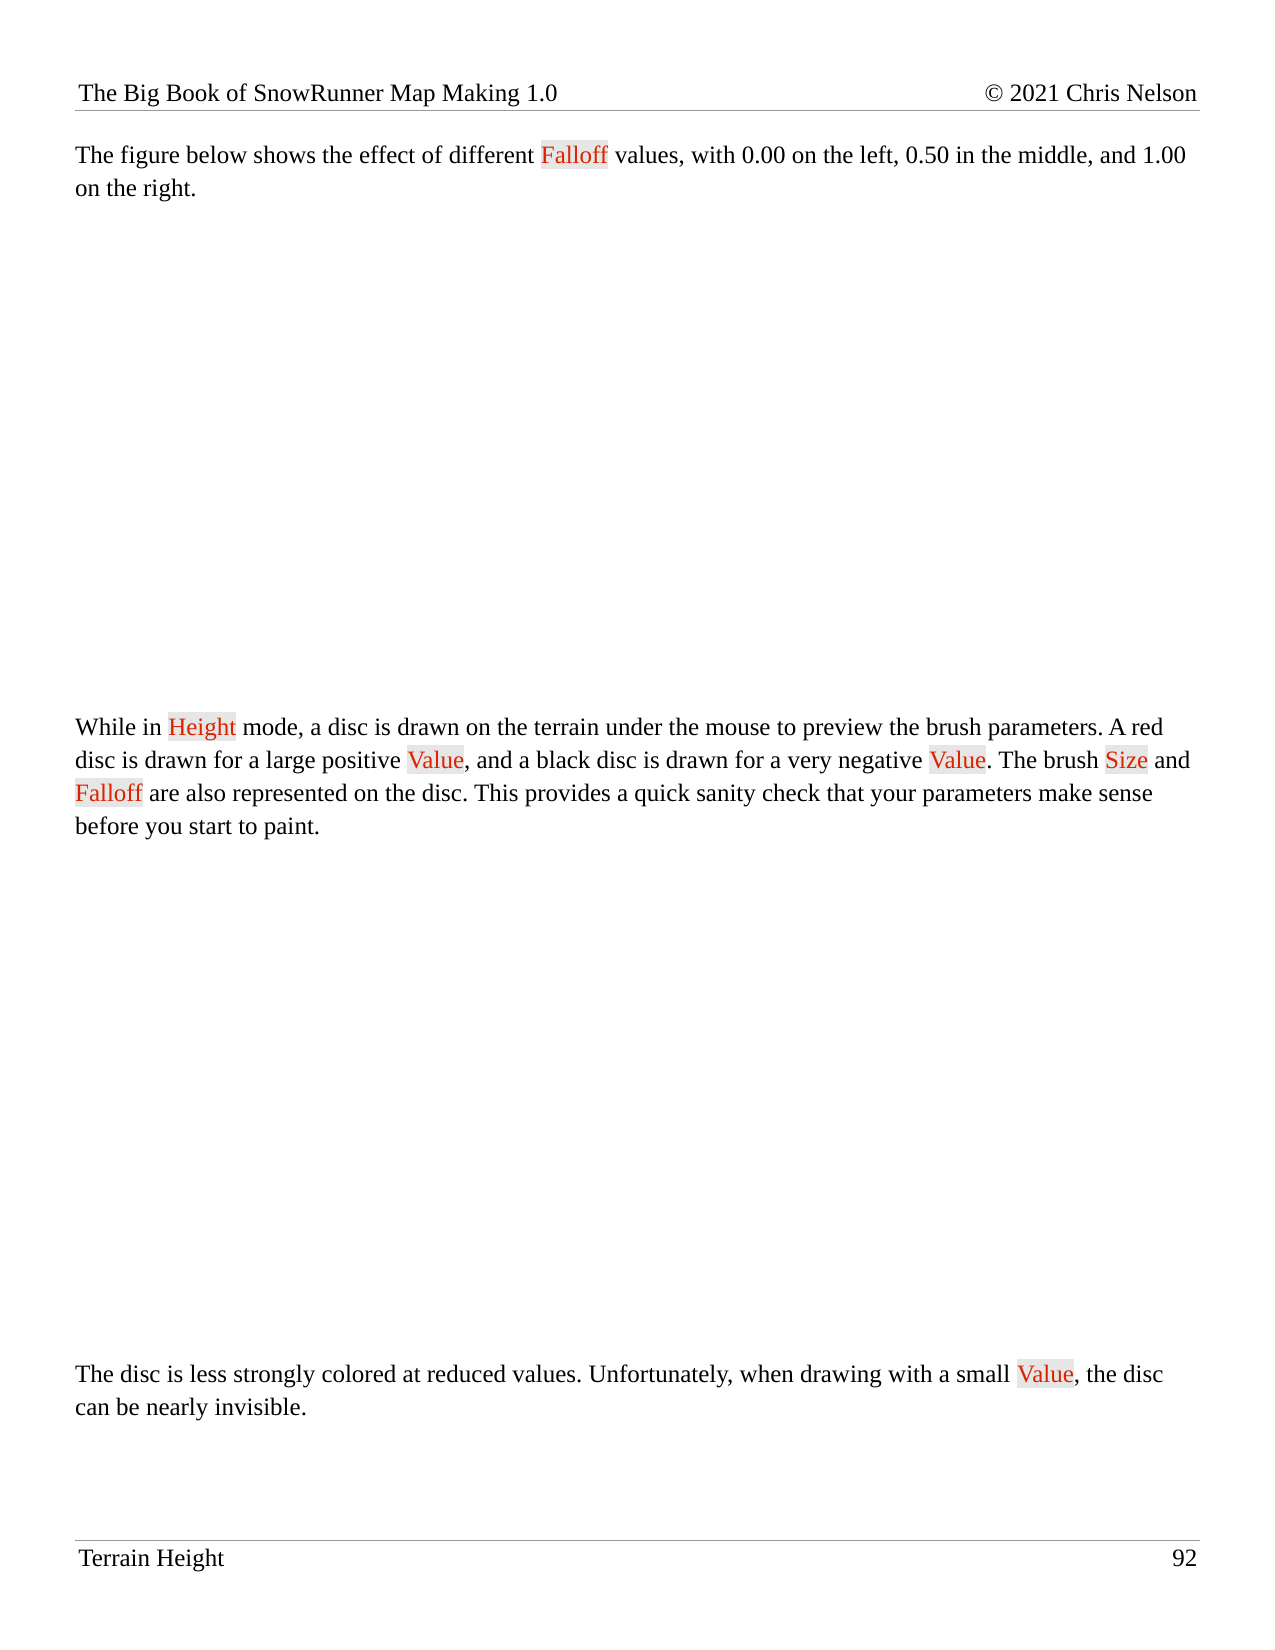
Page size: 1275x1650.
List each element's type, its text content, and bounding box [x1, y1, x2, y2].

text The disc is less strongly colored at reduced values. Unfortunately, when drawing with a small Value, the disc can be nearly invisible. [75, 1359, 1200, 1421]
text The figure below shows the effect of different Falloff values, with 0.00 on the left, 0.50 in the middle, and 1.00 on the right. [75, 140, 1200, 202]
text While in Height mode, a disc is drawn on the terrain under the mouse to preview the brush parameters. A red disc is drawn for a large positive Value, and a black disc is drawn for a very negative Value. The brush Size and Falloff are also represented on the disc. This provides a quick sanity check that your parameters make sense before you start to paint. [75, 712, 1200, 840]
